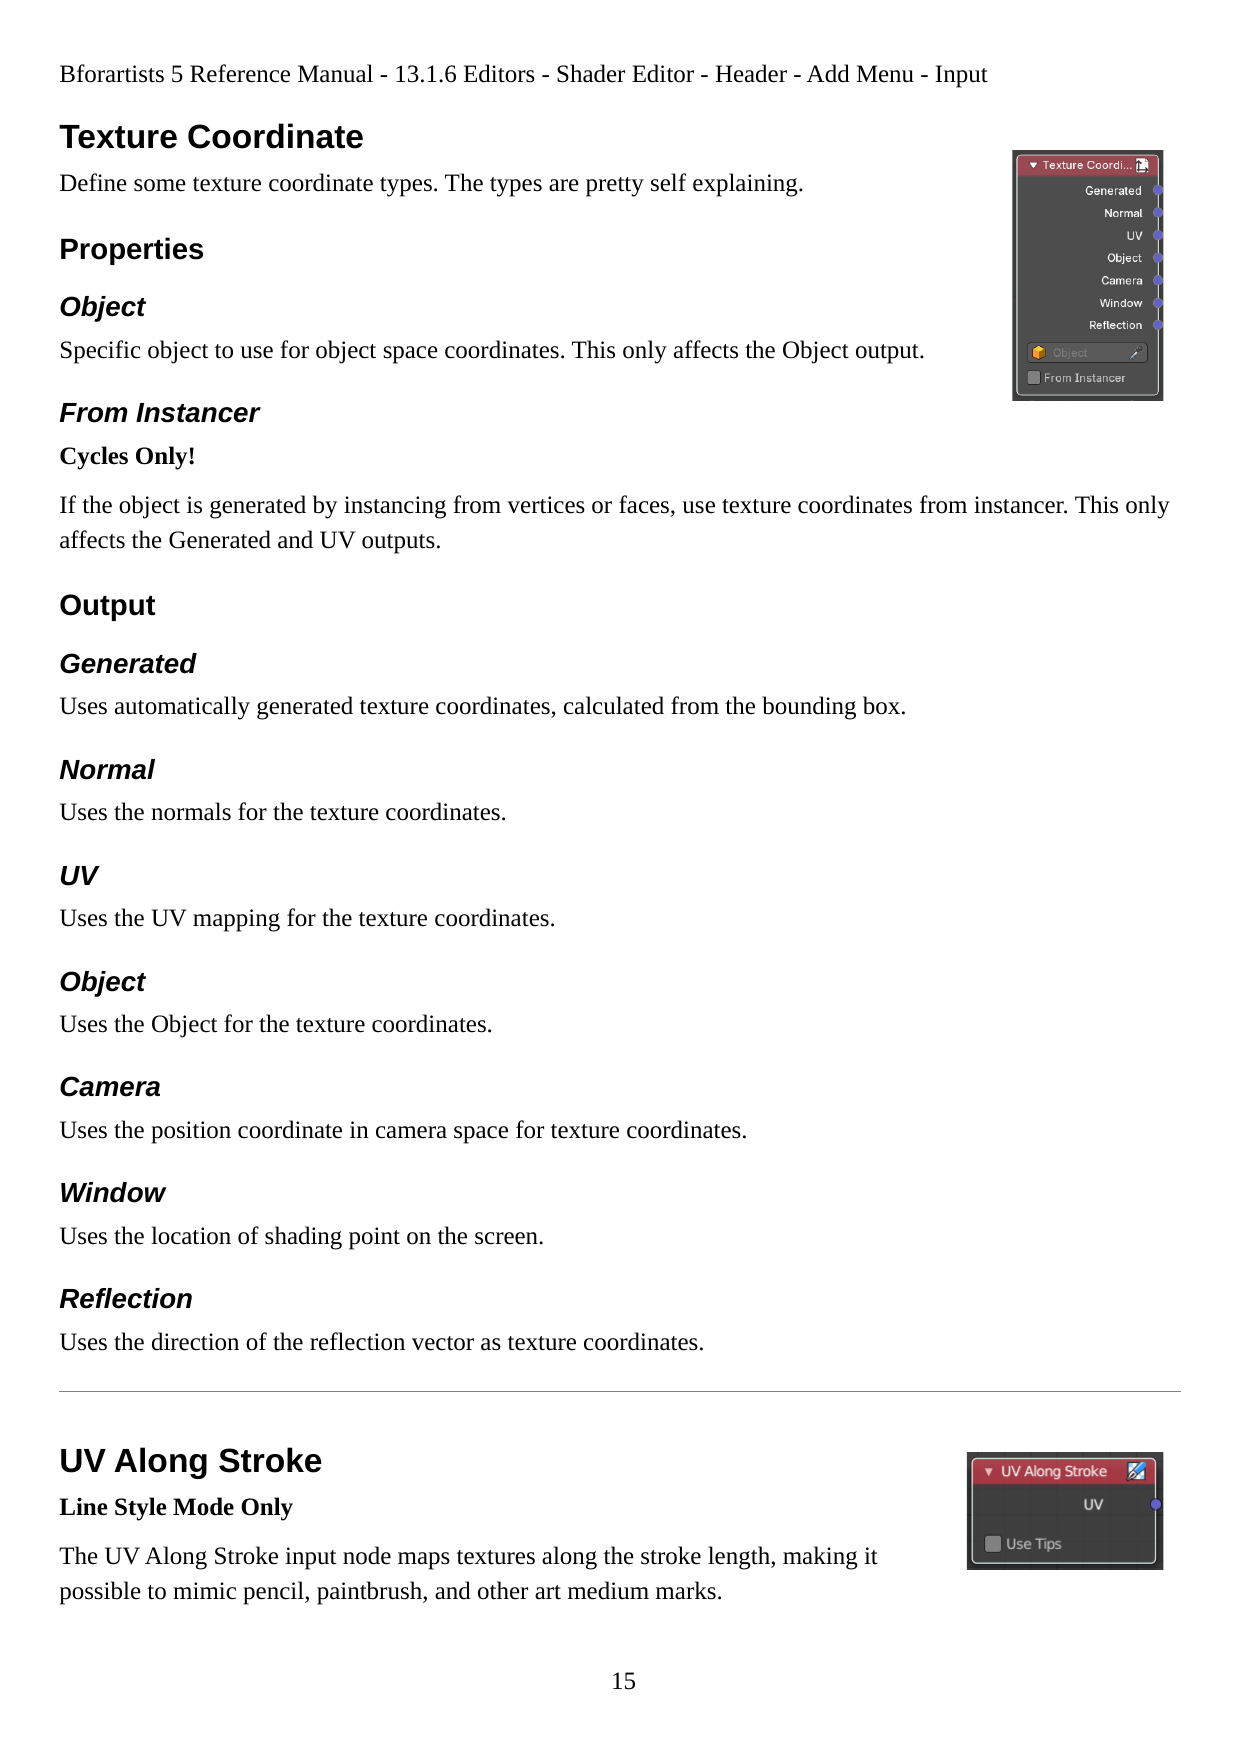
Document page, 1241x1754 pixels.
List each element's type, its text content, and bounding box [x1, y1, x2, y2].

text The UV Along Stroke input node maps textures along the stroke length, making it possible to mimic pencil, paintbrush, and other art medium marks. [59, 1541, 1181, 1604]
subtitle [1164, 232, 1181, 266]
picture [966, 1452, 1164, 1570]
text [1164, 1492, 1181, 1521]
subtitle From Instancer [59, 397, 1181, 429]
subtitle Output [59, 588, 1181, 622]
subtitle Reflection [59, 1283, 1181, 1314]
subtitle UV Along Stroke [59, 1441, 1181, 1480]
text Uses the location of shading point on the screen. [59, 1221, 1181, 1250]
text Uses the position coordinate in camera space for texture coordinates. [59, 1115, 1181, 1144]
subtitle Object [59, 965, 1181, 997]
picture [1012, 150, 1164, 401]
subtitle Generated [59, 647, 1181, 679]
text Uses the Object for the texture coordinates. [59, 1009, 1181, 1038]
subtitle Camera [59, 1071, 1181, 1103]
text Define some texture coordinate types. The types are pretty self explaining. [59, 168, 1012, 197]
text Uses the direction of the reflection vector as texture coordinates. [59, 1327, 1181, 1356]
subtitle Properties [59, 232, 1012, 266]
subtitle Normal [59, 753, 1181, 785]
text Line Style Mode Only [59, 1492, 966, 1521]
subtitle Object [59, 291, 1012, 323]
subtitle Window [59, 1177, 1181, 1209]
text If the object is generated by instancing from vertices or faces, use texture coordinates from instancer. This only affects the Generated and UV outputs. [59, 490, 1181, 553]
subtitle Texture Coordinate [59, 117, 1181, 156]
subtitle [1164, 291, 1181, 323]
text Uses the normals for the texture coordinates. [59, 797, 1181, 826]
subtitle UV [59, 859, 1181, 891]
text Uses the UV mapping for the texture coordinates. [59, 903, 1181, 932]
text Specific object to use for object space coordinates. This only affects the Object output. [59, 335, 1012, 364]
text Uses automatically generated texture coordinates, calculated from the bounding box. [59, 691, 1181, 720]
text Cycles Only! [59, 441, 1181, 470]
